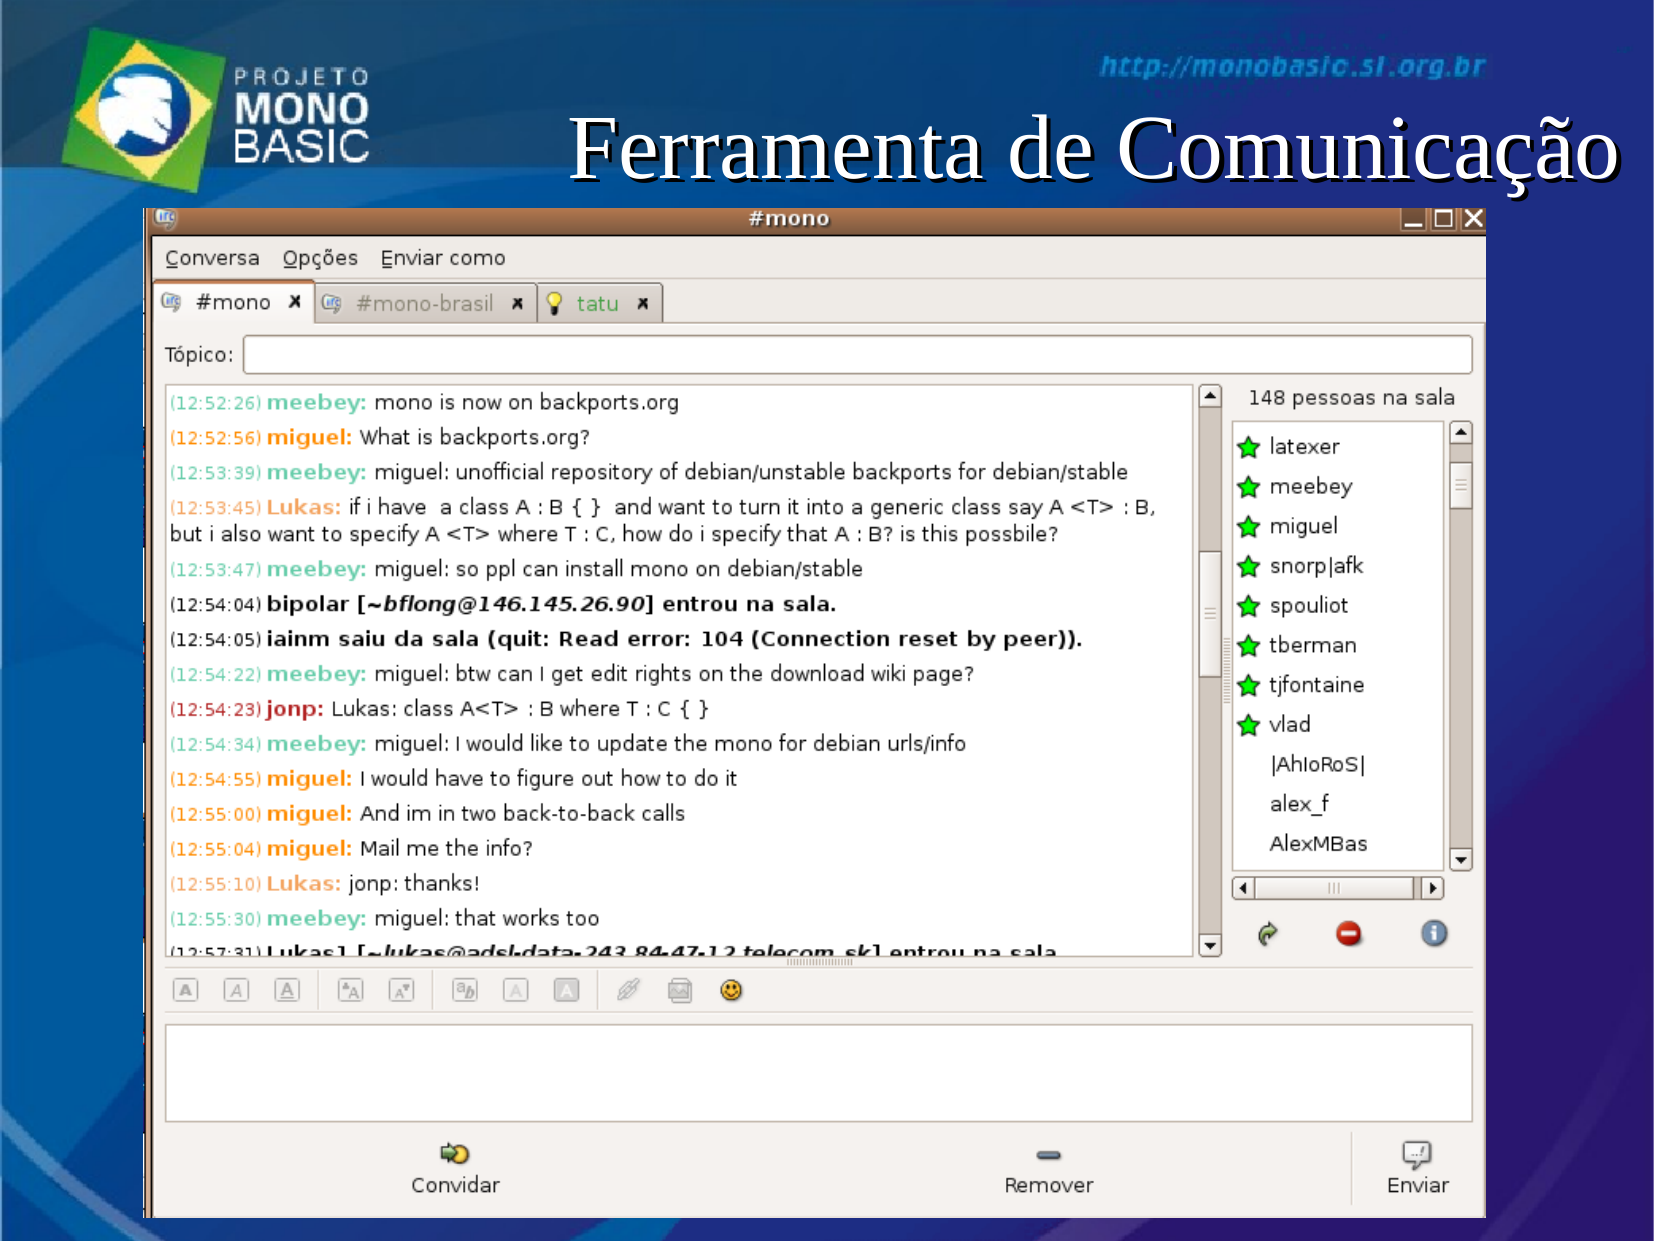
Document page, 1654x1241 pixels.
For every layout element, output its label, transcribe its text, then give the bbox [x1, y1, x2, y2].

picture [0, 0, 1654, 1241]
title Ferramenta de Comunicação [233, 43, 1646, 251]
